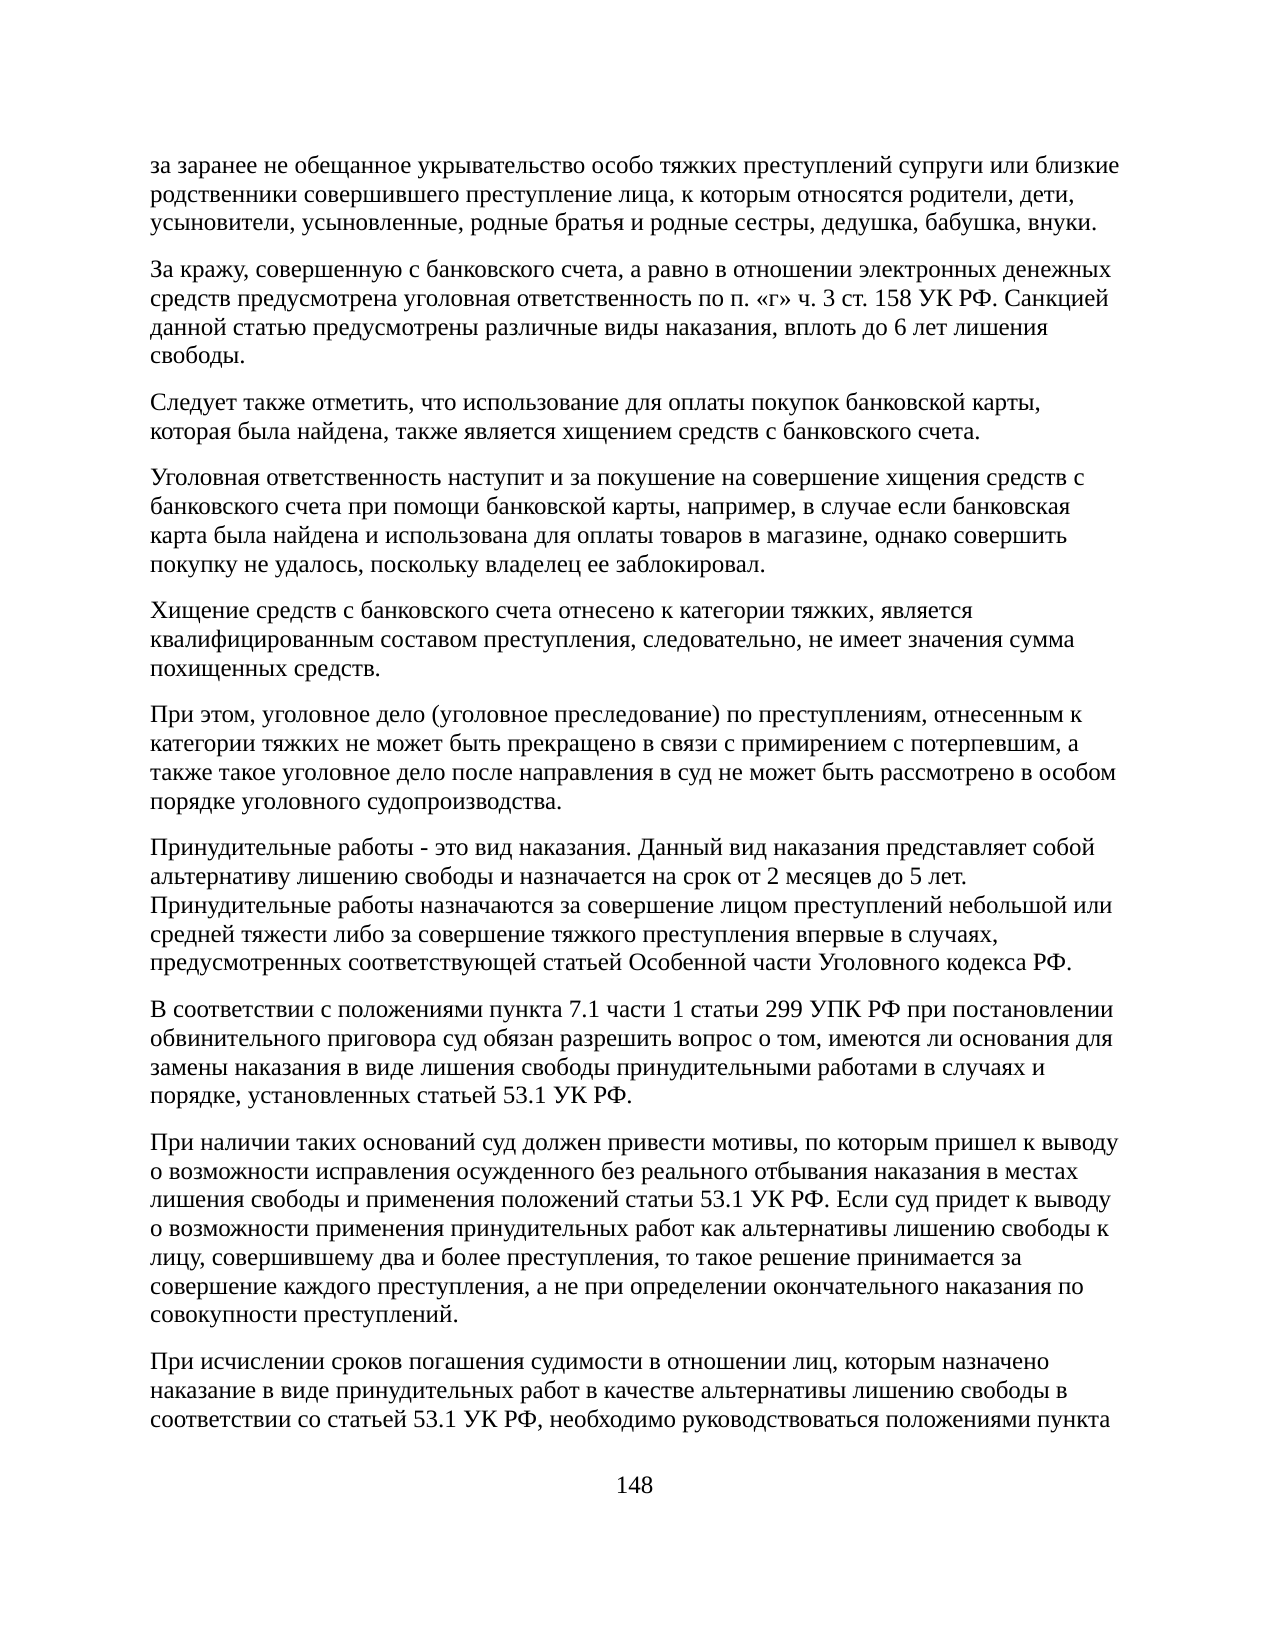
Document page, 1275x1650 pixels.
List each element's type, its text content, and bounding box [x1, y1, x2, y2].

text При наличии таких оснований суд должен привести мотивы, по которым пришел к выводу о возможности исправления осужденного без реального отбывания наказания в местах лишения свободы и применения положений статьи 53.1 УК РФ. Если суд придет к выводу о возможности применения принудительных работ как альтернативы лишению свободы к лицу, совершившему два и более преступления, то такое решение принимается за совершение каждого преступления, а не при определении окончательного наказания по совокупности преступлений. [150, 1127, 1125, 1328]
text Хищение средств с банковского счета отнесено к категории тяжких, является квалифицированным составом преступления, следовательно, не имеет значения сумма похищенных средств. [150, 595, 1125, 682]
text При исчислении сроков погашения судимости в отношении лиц, которым назначено наказание в виде принудительных работ в качестве альтернативы лишению свободы в соответствии со статьей 53.1 УК РФ, необходимо руководствоваться положениями пункта [150, 1346, 1125, 1432]
text Уголовная ответственность наступит и за покушение на совершение хищения средств с банковского счета при помощи банковской карты, например, в случае если банковская карта была найдена и использована для оплаты товаров в магазине, однако совершить покупку не удалось, поскольку владелец ее заблокировал. [150, 462, 1125, 577]
text Следует также отметить, что использование для оплаты покупок банковской карты, которая была найдена, также является хищением средств с банковского счета. [150, 387, 1125, 444]
text за заранее не обещанное укрывательство особо тяжких преступлений супруги или близкие родственники совершившего преступление лица, к которым относятся родители, дети, усыновители, усыновленные, родные братья и родные сестры, дедушка, бабушка, внуки. [150, 150, 1125, 236]
text За кражу, совершенную с банковского счета, а равно в отношении электронных денежных средств предусмотрена уголовная ответственность по п. «г» ч. 3 ст. 158 УК РФ. Санкцией данной статью предусмотрены различные виды наказания, вплоть до 6 лет лишения свободы. [150, 254, 1125, 369]
text Принудительные работы - это вид наказания. Данный вид наказания представляет собой альтернативу лишению свободы и назначается на срок от 2 месяцев до 5 лет. Принудительные работы назначаются за совершение лицом преступлений небольшой или средней тяжести либо за совершение тяжкого преступления впервые в случаях, предусмотренных соответствующей статьей Особенной части Уголовного кодекса РФ. [150, 832, 1125, 976]
text При этом, уголовное дело (уголовное преследование) по преступлениям, отнесенным к категории тяжких не может быть прекращено в связи с примирением с потерпевшим, а также такое уголовное дело после направления в суд не может быть рассмотрено в особом порядке уголовного судопроизводства. [150, 699, 1125, 814]
text В соответствии с положениями пункта 7.1 части 1 статьи 299 УПК РФ при постановлении обвинительного приговора суд обязан разрешить вопрос о том, имеются ли основания для замены наказания в виде лишения свободы принудительными работами в случаях и порядке, установленных статьей 53.1 УК РФ. [150, 994, 1125, 1109]
